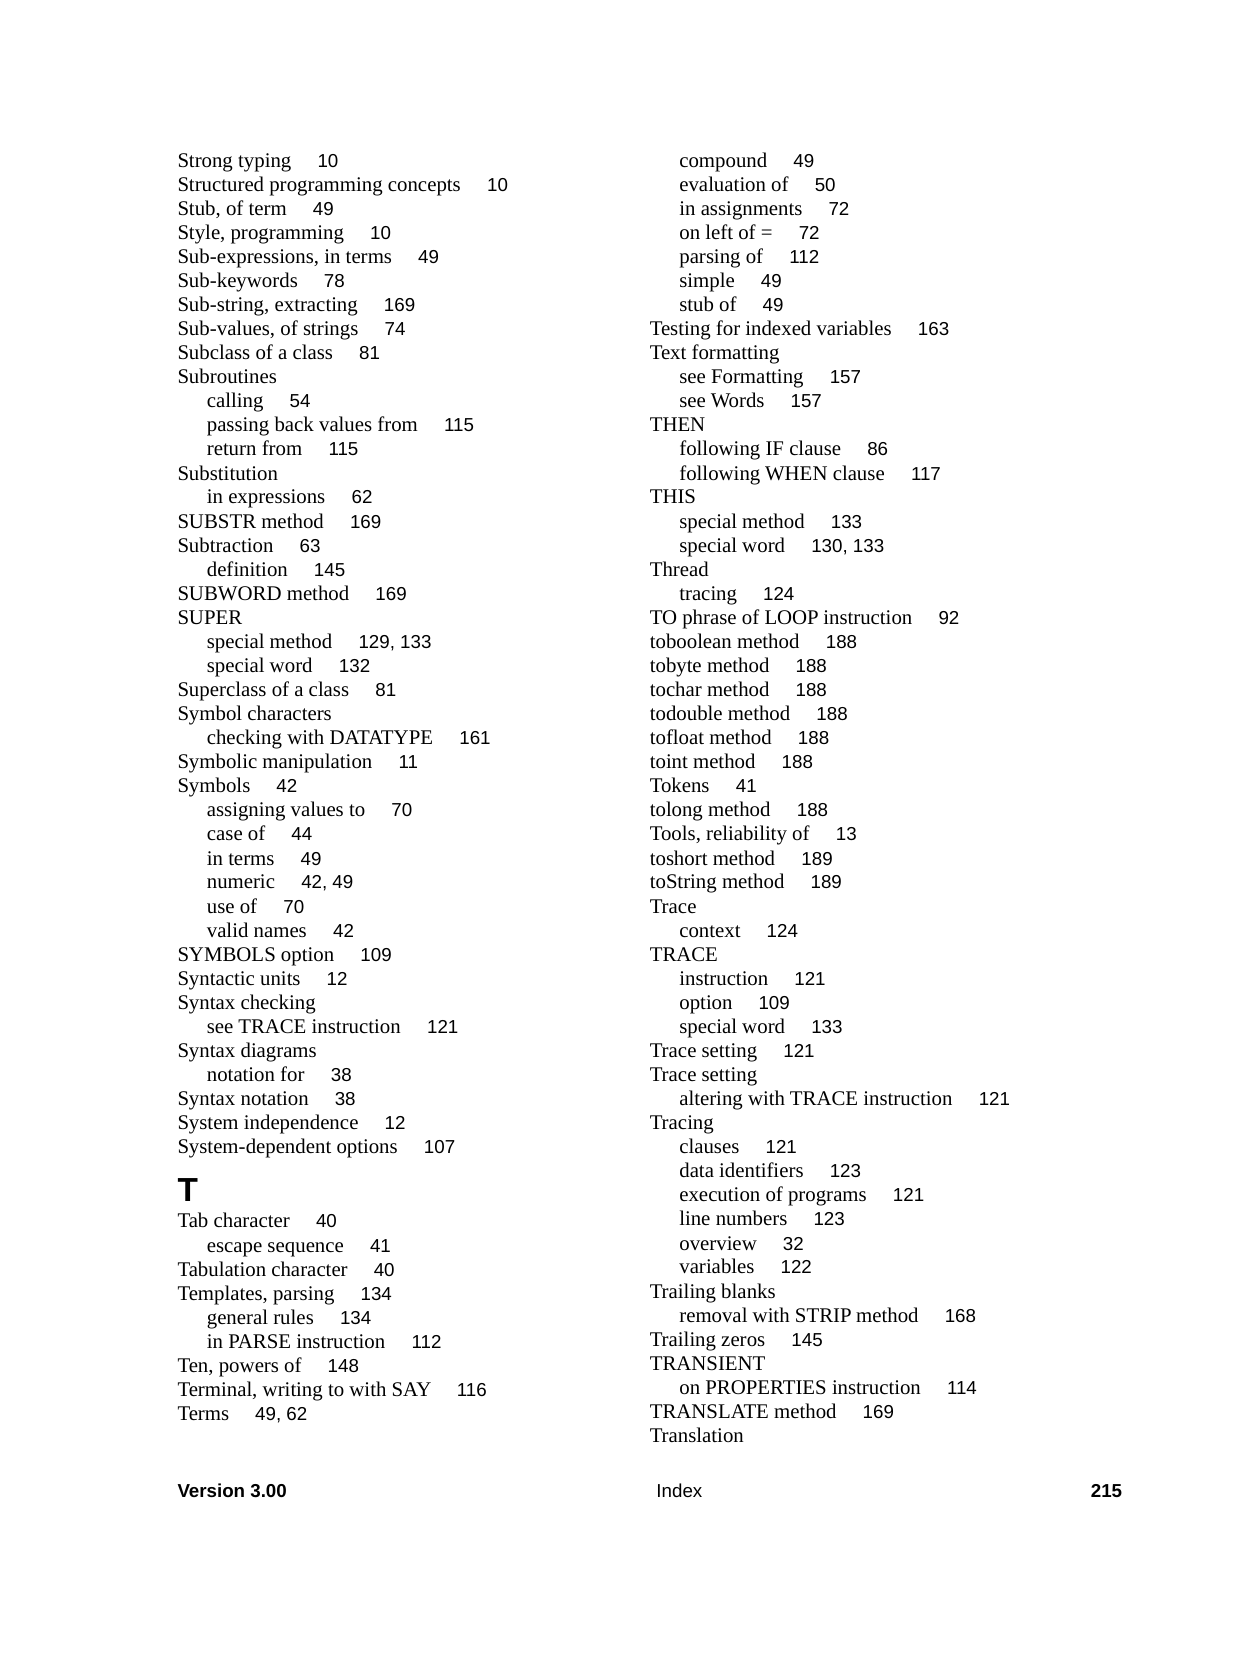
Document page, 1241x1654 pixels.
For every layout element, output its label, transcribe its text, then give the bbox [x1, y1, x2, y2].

text TRANSLATE method 169 [649, 1399, 1122, 1423]
text Tab character 40 [177, 1208, 649, 1232]
text Trace setting 121 [649, 1038, 1122, 1062]
text general rules 134 [207, 1305, 649, 1329]
text overview 32 [679, 1230, 1122, 1254]
text tochar method 188 [649, 677, 1122, 701]
text Terminal, writing to with SAY 116 [177, 1377, 649, 1401]
text THIS [649, 484, 1122, 508]
text context 124 [679, 918, 1122, 942]
text tobyte method 188 [649, 653, 1122, 677]
text Subclass of a class 81 [177, 340, 649, 364]
text assigning values to 70 [207, 797, 649, 821]
text Templates, parsing 134 [177, 1281, 649, 1305]
text special word 132 [207, 653, 649, 677]
text execution of programs 121 [679, 1182, 1122, 1206]
text escape sequence 41 [207, 1232, 649, 1257]
text Symbols 42 [177, 773, 649, 797]
text todouble method 188 [649, 701, 1122, 725]
text THEN [649, 412, 1122, 436]
text SYMBOLS option 109 [177, 942, 649, 966]
text TRACE [649, 942, 1122, 966]
text T [177, 1170, 649, 1208]
text Sub-string, extracting 169 [177, 292, 649, 316]
text on PROPERTIES instruction 114 [679, 1375, 1122, 1399]
text parsing of 112 [679, 244, 1122, 268]
text Tracing [649, 1110, 1122, 1134]
text Substitution [177, 460, 649, 484]
text TO phrase of LOOP instruction 92 [649, 605, 1122, 629]
text following WHEN clause 117 [679, 460, 1122, 484]
text use of 70 [207, 893, 649, 918]
text line numbers 123 [679, 1206, 1122, 1230]
text Style, programming 10 [177, 220, 649, 244]
text Tools, reliability of 13 [649, 821, 1122, 845]
text compound 49 [679, 148, 1122, 172]
text toString method 189 [649, 869, 1122, 893]
text calling 54 [207, 388, 649, 412]
text in terms 49 [207, 845, 649, 869]
text definition 145 [207, 557, 649, 581]
text special method 129, 133 [207, 629, 649, 653]
text SUBSTR method 169 [177, 508, 649, 533]
text Thread [649, 557, 1122, 581]
text toshort method 189 [649, 845, 1122, 869]
text Sub-expressions, in terms 49 [177, 244, 649, 268]
text numeric 42, 49 [207, 869, 649, 893]
text in expressions 62 [207, 484, 649, 508]
text removal with STRIP method 168 [679, 1303, 1122, 1327]
text SUBWORD method 169 [177, 581, 649, 605]
text following IF clause 86 [679, 436, 1122, 460]
text in assignments 72 [679, 196, 1122, 220]
text Translation [649, 1423, 1122, 1447]
text case of 44 [207, 821, 649, 845]
text data identifiers 123 [679, 1158, 1122, 1182]
text Tokens 41 [649, 773, 1122, 797]
text special word 130, 133 [679, 533, 1122, 557]
text Terms 49, 62 [177, 1401, 649, 1425]
text Syntax notation 38 [177, 1086, 649, 1110]
text evaluation of 50 [679, 172, 1122, 196]
text on left of = 72 [679, 220, 1122, 244]
text Stub, of term 49 [177, 196, 649, 220]
text Strong typing 10 [177, 148, 649, 172]
text notation for 38 [207, 1062, 649, 1086]
text Subtraction 63 [177, 533, 649, 557]
text checking with DATATYPE 161 [207, 725, 649, 749]
text see TRACE instruction 121 [207, 1014, 649, 1038]
text Symbol characters [177, 701, 649, 725]
text Sub-keywords 78 [177, 268, 649, 292]
text Text formatting [649, 340, 1122, 364]
text TRANSIENT [649, 1351, 1122, 1375]
text Trace setting [649, 1062, 1122, 1086]
text valid names 42 [207, 918, 649, 942]
text toint method 188 [649, 749, 1122, 773]
text System independence 12 [177, 1110, 649, 1134]
text Trace [649, 893, 1122, 918]
text instruction 121 [679, 966, 1122, 990]
text variables 122 [679, 1254, 1122, 1278]
text Ten, powers of 148 [177, 1353, 649, 1377]
text option 109 [679, 990, 1122, 1014]
text Sub-values, of strings 74 [177, 316, 649, 340]
text return from 115 [207, 436, 649, 460]
text altering with TRACE instruction 121 [679, 1086, 1122, 1110]
text see Words 157 [679, 388, 1122, 412]
text stub of 49 [679, 292, 1122, 316]
text Tabulation character 40 [177, 1257, 649, 1281]
text tofloat method 188 [649, 725, 1122, 749]
text Superclass of a class 81 [177, 677, 649, 701]
text System-dependent options 107 [177, 1134, 649, 1158]
text passing back values from 115 [207, 412, 649, 436]
text clauses 121 [679, 1134, 1122, 1158]
text Testing for indexed variables 163 [649, 316, 1122, 340]
text simple 49 [679, 268, 1122, 292]
text tolong method 188 [649, 797, 1122, 821]
text Symbolic manipulation 11 [177, 749, 649, 773]
text Structured programming concepts 10 [177, 172, 649, 196]
text special word 133 [679, 1014, 1122, 1038]
text Syntax checking [177, 990, 649, 1014]
text tracing 124 [679, 581, 1122, 605]
text special method 133 [679, 508, 1122, 533]
text Trailing blanks [649, 1278, 1122, 1303]
text toboolean method 188 [649, 629, 1122, 653]
text Syntactic units 12 [177, 966, 649, 990]
text in PARSE instruction 112 [207, 1329, 649, 1353]
text SUPER [177, 605, 649, 629]
text see Formatting 157 [679, 364, 1122, 388]
text Syntax diagrams [177, 1038, 649, 1062]
text Subroutines [177, 364, 649, 388]
text Trailing zeros 145 [649, 1327, 1122, 1351]
